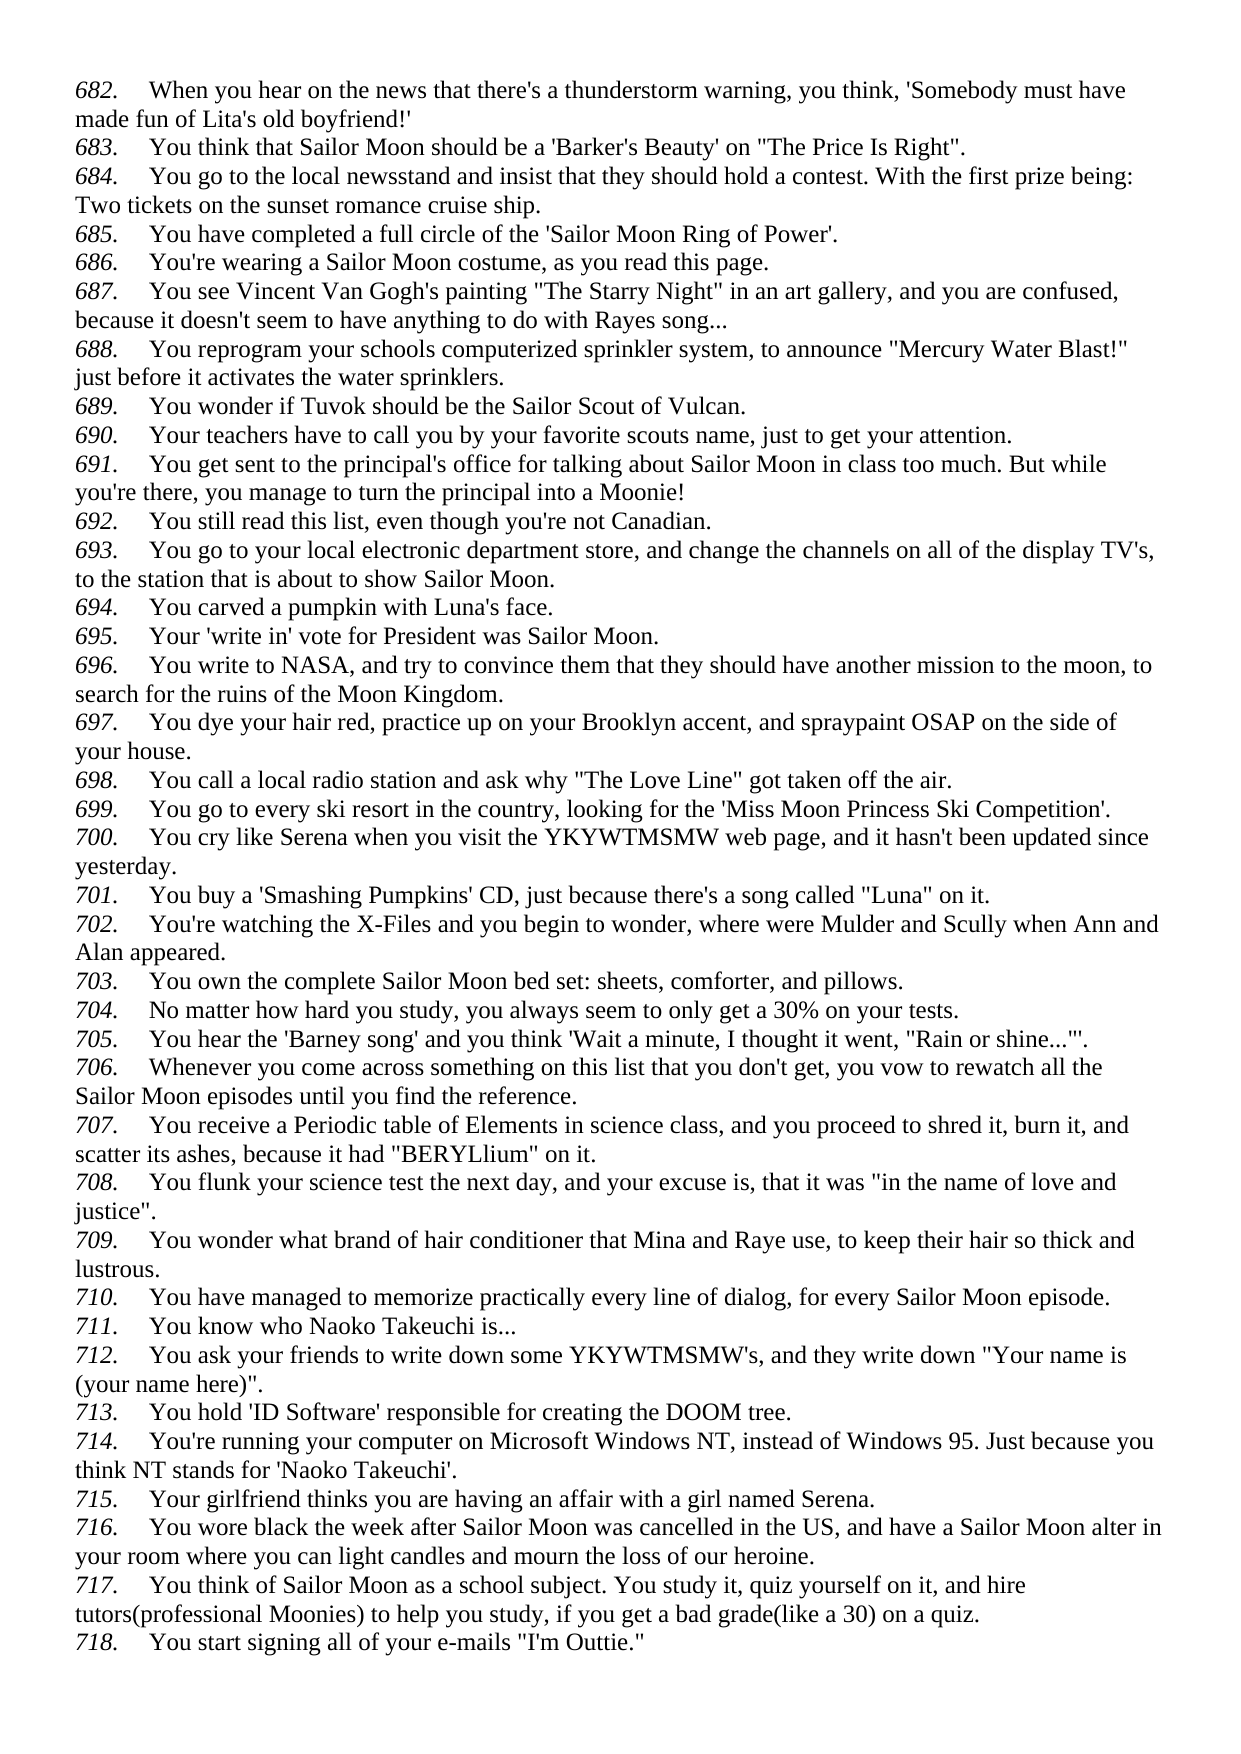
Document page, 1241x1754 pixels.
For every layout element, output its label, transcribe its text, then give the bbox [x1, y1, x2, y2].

list You ask your friends to write down some YKYWTMSMW's, and they write down "Your name is (your name here)". [75, 1340, 1165, 1397]
list You go to every ski resort in the country, looking for the 'Miss Moon Princess Ski Competition'. [75, 794, 1165, 822]
list You receive a Periodic table of Elements in science class, and you proceed to shred it, burn it, and scatter its ashes, because it had "BERYLlium" on it. [75, 1110, 1165, 1167]
list You own the complete Sailor Moon bed set: sheets, comforter, and pillows. [75, 966, 1165, 995]
list You wore black the week after Sailor Moon was cancelled in the US, and have a Sailor Moon alter in your room where you can light candles and mourn the loss of our heroine. [75, 1512, 1165, 1570]
list You're running your computer on Microsoft Windows NT, instead of Windows 95. Just because you think NT stands for 'Naoko Takeuchi'. [75, 1426, 1165, 1484]
list You dye your hair red, practice up on your Brooklyn accent, and spraypaint OSAP on the side of your house. [75, 707, 1165, 765]
list You carved a pumpkin with Luna's face. [75, 592, 1165, 621]
list You call a local radio station and ask why "The Love Line" got taken off the air. [75, 765, 1165, 794]
list When you hear on the news that there's a thunderstorm warning, you think, 'Somebody must have made fun of Lita's old boyfriend!' [75, 75, 1165, 132]
list You go to the local newsstand and insist that they should hold a contest. With the first prize being: Two tickets on the sunset romance cruise ship. [75, 161, 1165, 219]
list You know who Naoko Takeuchi is... [75, 1311, 1165, 1340]
list You have managed to memorize practically every line of dialog, for every Sailor Moon episode. [75, 1282, 1165, 1311]
list You see Vincent Van Gogh's painting "The Starry Night" in an art gallery, and you are confused, because it doesn't seem to have anything to do with Rayes song... [75, 276, 1165, 334]
list You start signing all of your e-mails "I'm Outtie." [75, 1627, 1165, 1656]
list You have completed a full circle of the 'Sailor Moon Ring of Power'. [75, 219, 1165, 247]
list No matter how hard you study, you always seem to only get a 30% on your tests. [75, 995, 1165, 1024]
list You still read this list, even though you're not Canadian. [75, 506, 1165, 535]
list You think of Sailor Moon as a school subject. You study it, quiz yourself on it, and hire tutors(professional Moonies) to help you study, if you get a bad grade(like a 30) on a quiz. [75, 1570, 1165, 1627]
list Whenever you come across something on this list that you don't get, you vow to rewatch all the Sailor Moon episodes until you find the reference. [75, 1052, 1165, 1110]
list You write to NASA, and try to convince them that they should have another mission to the moon, to search for the ruins of the Moon Kingdom. [75, 650, 1165, 707]
list You go to your local electronic department store, and change the channels on all of the display TV's, to the station that is about to show Sailor Moon. [75, 535, 1165, 592]
list You hold 'ID Software' responsible for creating the DOOM tree. [75, 1397, 1165, 1426]
list You reprogram your schools computerized sprinkler system, to announce "Mercury Water Blast!" just before it activates the water sprinklers. [75, 334, 1165, 391]
list You cry like Serena when you visit the YKYWTMSMW web page, and it hasn't been updated since yesterday. [75, 822, 1165, 880]
list You wonder what brand of hair conditioner that Mina and Raye use, to keep their hair so thick and lustrous. [75, 1225, 1165, 1282]
list You get sent to the principal's office for talking about Sailor Moon in class too much. But while you're there, you manage to turn the principal into a Moonie! [75, 449, 1165, 506]
list You hear the 'Barney song' and you think 'Wait a minute, I thought it went, "Rain or shine..."'. [75, 1024, 1165, 1052]
list You flunk your science test the next day, and your excuse is, that it was "in the name of love and justice". [75, 1167, 1165, 1225]
list You buy a 'Smashing Pumpkins' CD, just because there's a song called "Luna" on it. [75, 880, 1165, 909]
list You think that Sailor Moon should be a 'Barker's Beauty' on "The Price Is Right". [75, 132, 1165, 161]
list You're wearing a Sailor Moon costume, as you read this page. [75, 247, 1165, 276]
list Your teachers have to call you by your favorite scouts name, just to get your attention. [75, 420, 1165, 449]
list You're watching the X-Files and you begin to wonder, where were Mulder and Scully when Ann and Alan appeared. [75, 909, 1165, 966]
list Your girlfriend thinks you are having an affair with a girl named Serena. [75, 1484, 1165, 1512]
list You wonder if Tuvok should be the Sailor Scout of Vulcan. [75, 391, 1165, 420]
list Your 'write in' vote for President was Sailor Moon. [75, 621, 1165, 650]
